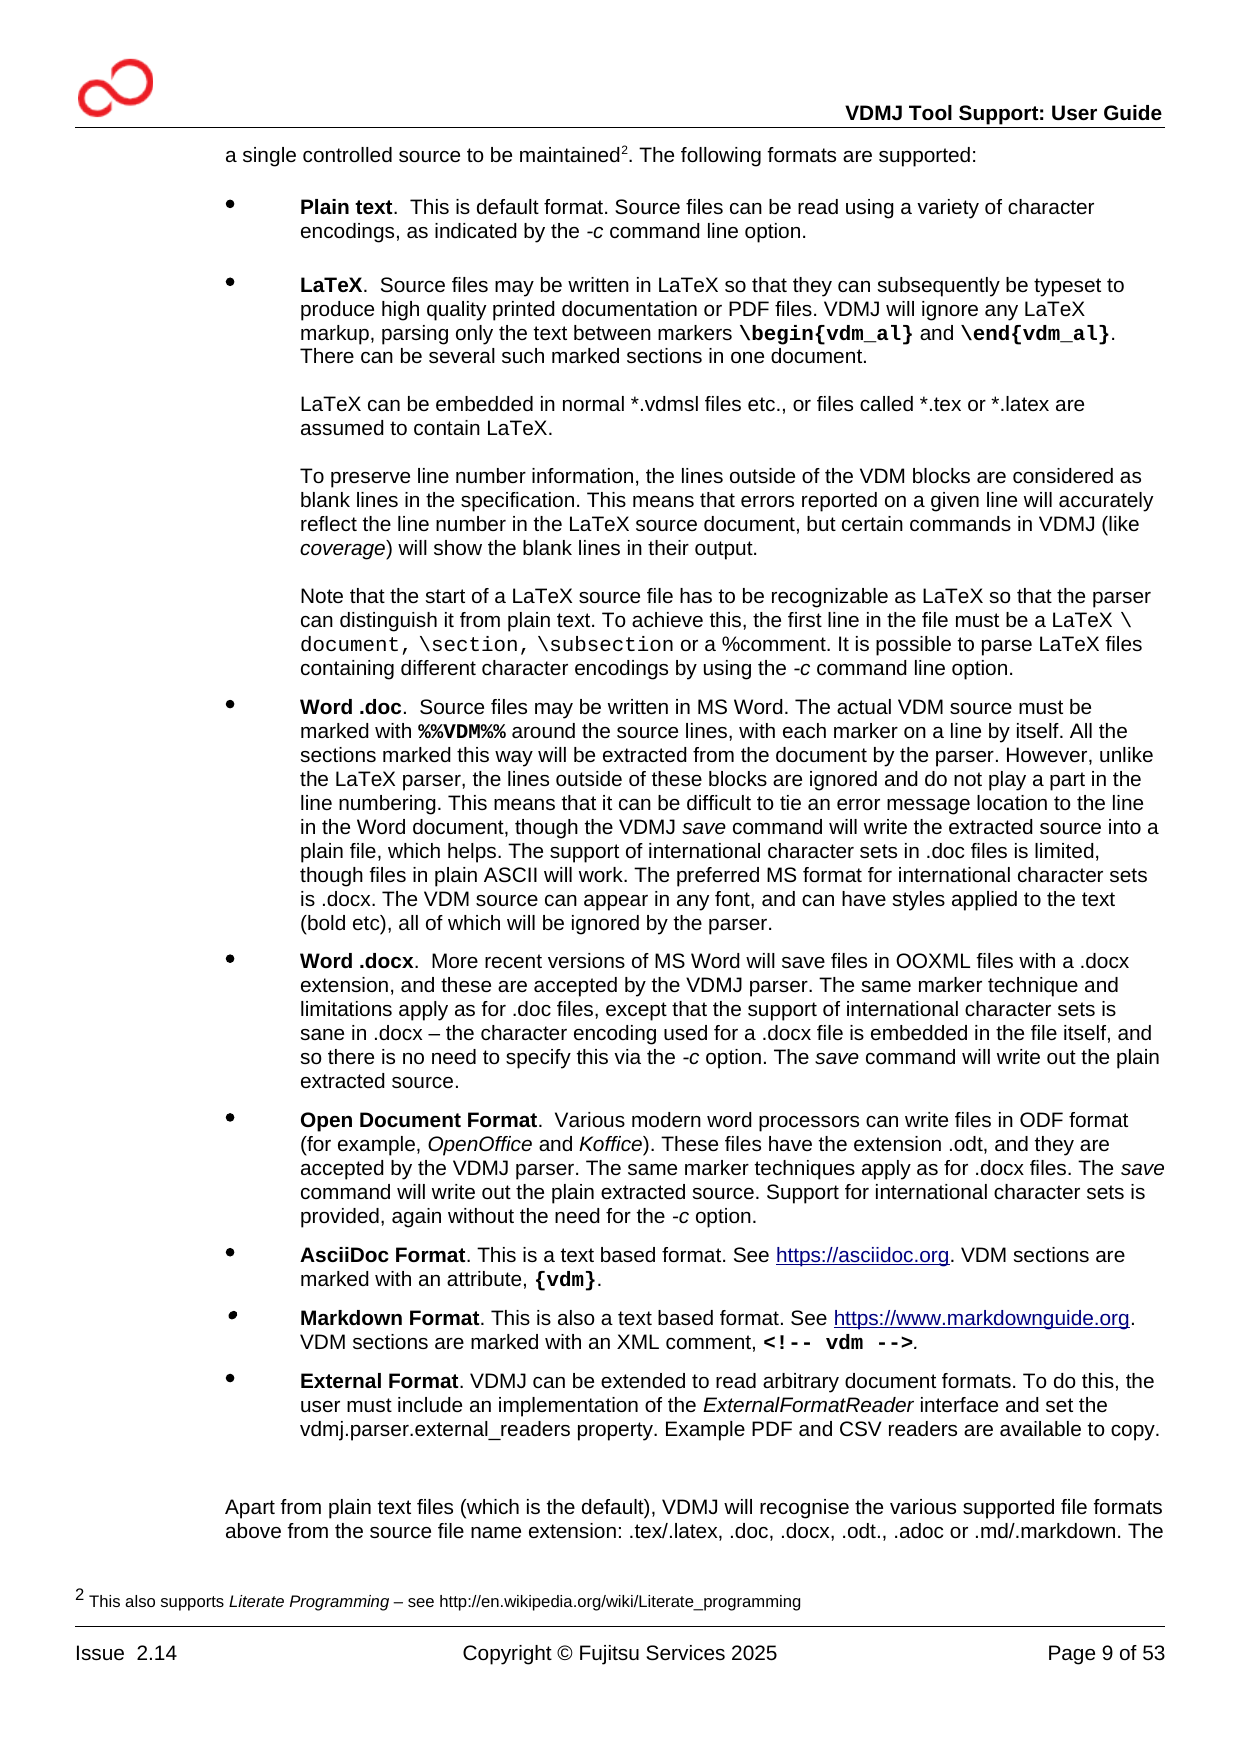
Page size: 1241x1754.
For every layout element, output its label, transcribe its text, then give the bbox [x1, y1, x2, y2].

list Word .doc. Source files may be written in MS Word. The actual VDM source must be marked with %%VDM%% around the source lines, with each marker on a line by itself. All the sections marked this way will be extracted from the document by the parser. However, unlike the LaTeX parser, the lines outside of these blocks are ignored and do not play a part in the line numbering. This means that it can be difficult to tie an error message location to the line in the Word document, though the VDMJ save command will write the extracted source into a plain file, which helps. The support of international character sets in .doc files is limited, though files in plain ASCII will work. The preferred MS format for international character sets is .docx. The VDM source can appear in any font, and can have styles applied to the text (bold etc), all of which will be ignored by the parser. [225, 695, 1165, 935]
list Markdown Format. This is also a text based format. See https://www.markdownguide.org. VDM sections are marked with an XML comment, <!-- vdm -->. [225, 1306, 1165, 1354]
text a single controlled source to be maintained. The following formats are supported: [225, 143, 1165, 167]
list Open Document Format. Various modern word processors can write files in ODF format (for example, OpenOffice and Koffice). These files have the extension .odt, and they are accepted by the VDMJ parser. The same marker techniques apply as for .docx files. The save command will write out the plain extracted source. Support for international character sets is provided, again without the need for the -c option. [225, 1108, 1165, 1228]
list External Format. VDMJ can be extended to read arbitrary document formats. To do this, the user must include an implementation of the ExternalFormatReader interface and set the vdmj.parser.external_readers property. Example PDF and CSV readers are available to copy. [225, 1369, 1165, 1441]
list Plain text. This is default format. Source files can be read using a variety of character encodings, as indicated by the -c command line option. [225, 195, 1165, 243]
list LaTeX. Source files may be written in LaTeX so that they can subsequently be typeset to produce high quality printed documentation or PDF files. VDMJ will ignore any LaTeX markup, parsing only the text between markers \begin{vdm_al} and \end{vdm_al}. There can be several such marked sections in one document. LaTeX can be embedded in normal *.vdmsl files etc., or files called *.tex or *.latex are assumed to contain LaTeX. To preserve line number information, the lines outside of the VDM blocks are considered as blank lines in the specification. This means that errors reported on a given line will accurately reflect the line number in the LaTeX source document, but certain commands in VDMJ (like coverage) will show the blank lines in their output. Note that the start of a LaTeX source file has to be recognizable as LaTeX so that the parser can distinguish it from plain text. To achieve this, the first line in the file must be a LaTeX \document, \section, \subsection or a %comment. It is possible to parse LaTeX files containing different character encodings by using the -c command line option. [225, 273, 1165, 680]
text Apart from plain text files (which is the default), VDMJ will recognise the various supported file formats above from the source file name extension: .tex/.latex, .doc, .docx, .odt., .adoc or .md/.markdown. The [225, 1495, 1165, 1543]
text This also supports Literate Programming – see http://en.wikipedia.org/wiki/Literate_programming [75, 1592, 1165, 1611]
picture [78, 52, 153, 127]
list Word .docx. More recent versions of MS Word will save files in OOXML files with a .docx extension, and these are accepted by the VDMJ parser. The same marker technique and limitations apply as for .doc files, except that the support of international character sets is sane in .docx – the character encoding used for a .docx file is embedded in the file itself, and so there is no need to specify this via the -c option. The save command will write out the plain extracted source. [225, 950, 1165, 1093]
list AsciiDoc Format. This is a text based format. See https://asciidoc.org. VDM sections are marked with an attribute, {vdm}. [225, 1243, 1165, 1291]
